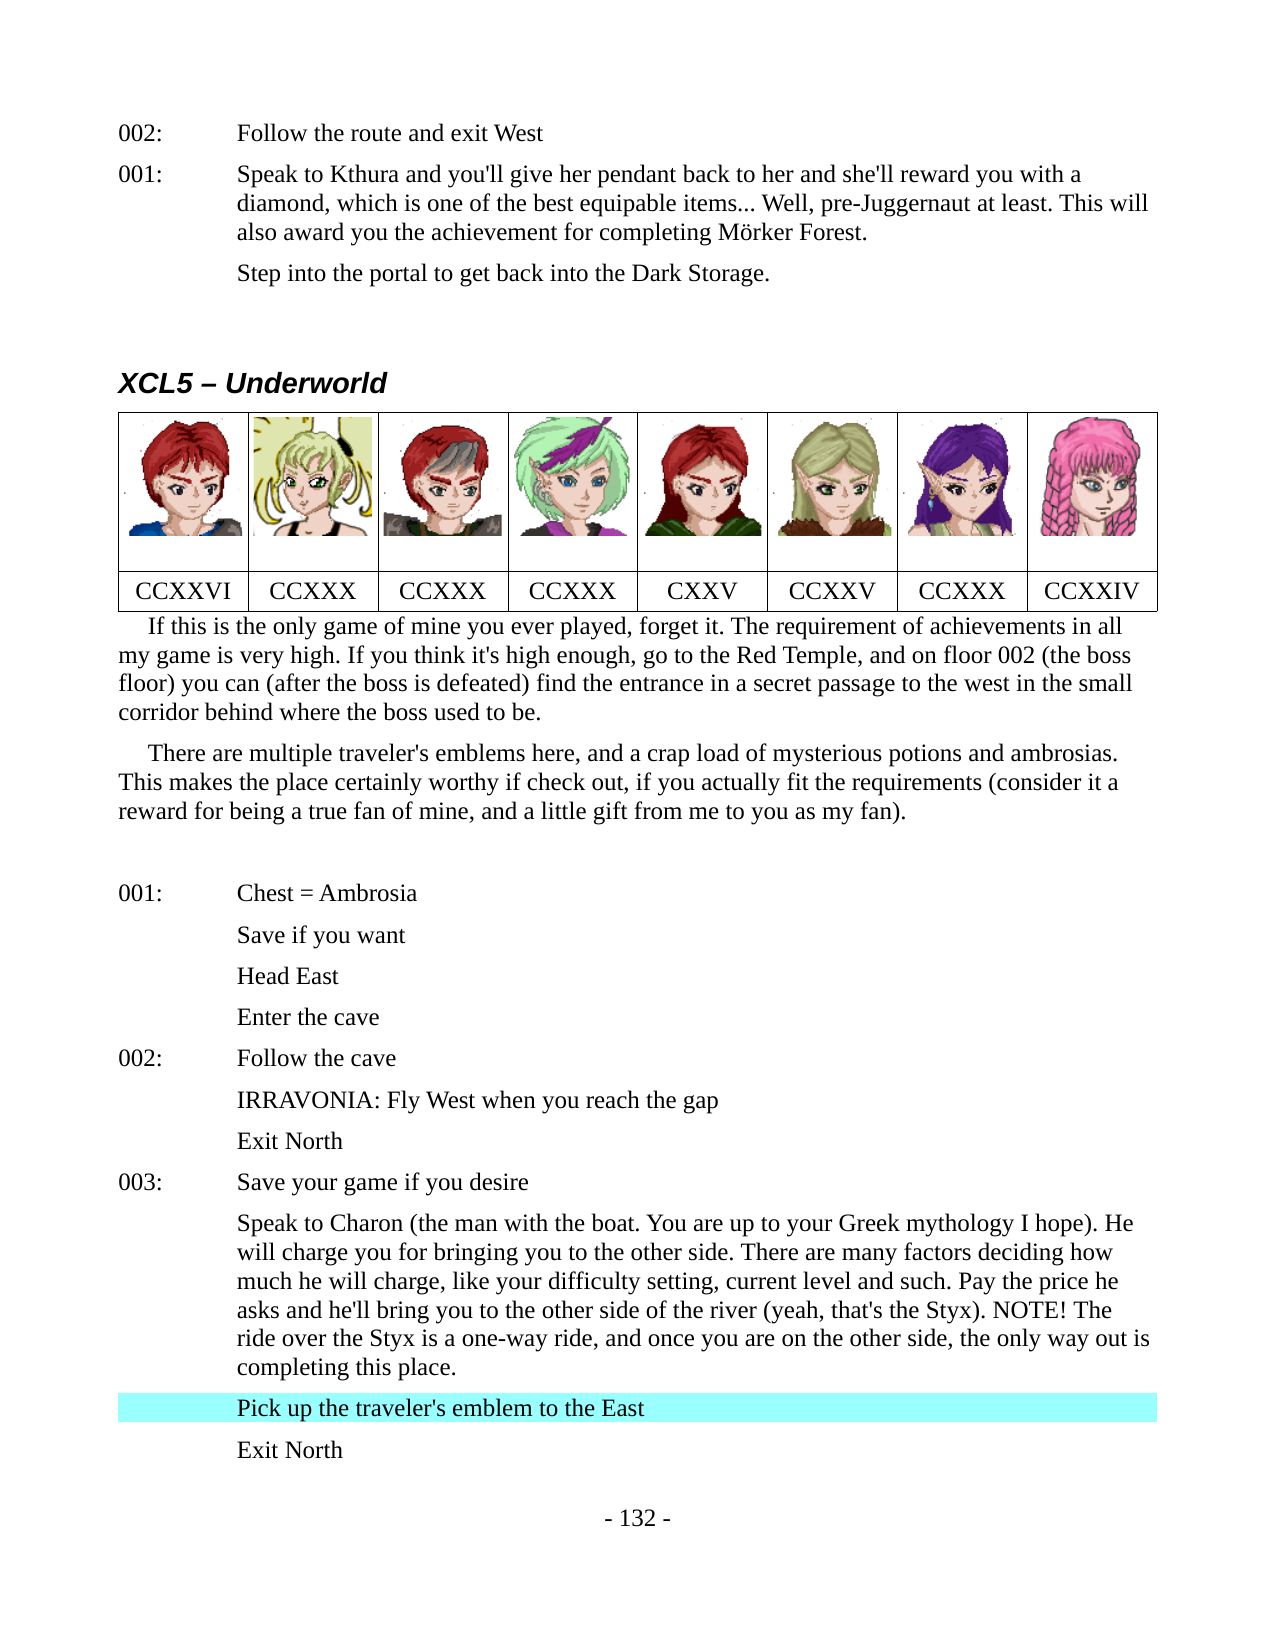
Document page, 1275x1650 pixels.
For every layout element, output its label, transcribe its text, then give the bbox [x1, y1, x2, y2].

table_cell CCXXVI [119, 572, 248, 611]
table_cell CCXXX [509, 572, 637, 611]
picture [123, 417, 243, 536]
table_header [119, 413, 248, 417]
text Enter the cave [118, 1002, 1157, 1031]
picture [902, 417, 1022, 536]
text 002: Follow the cave [118, 1043, 1157, 1072]
text There are multiple traveler's emblems here, and a crap load of mysterious potions and ambrosias. This makes the place certainly worthy if check out, if you actually fit the requirements (consider it a reward for being a true fan of mine, and a little gift from me to you as my fan). [118, 738, 1157, 825]
table_cell CCXXX [379, 572, 508, 611]
table_header [898, 413, 1027, 417]
text Step into the portal to get back into the Dark Storage. [118, 258, 1157, 287]
table_header [379, 413, 508, 417]
text 003: Save your game if you desire [118, 1167, 1157, 1196]
text Pick up the traveler's emblem to the East [118, 1393, 1157, 1422]
text Exit North [118, 1435, 1157, 1463]
table_cell CCXXV [768, 572, 897, 611]
table_header [898, 418, 1027, 571]
table_header [1028, 413, 1157, 417]
table_cell CXXV [638, 572, 767, 611]
subtitle XCL5 – Underworld [118, 366, 1157, 399]
text Exit North [118, 1126, 1157, 1155]
text If this is the only game of mine you ever played, forget it. The requirement of achievements in all my game is very high. If you think it's high enough, go to the Red Temple, and on floor 002 (the boss floor) you can (after the boss is defeated) find the entrance in a secret passage to the west in the small corridor behind where the boss used to be. [118, 612, 1157, 726]
table_header [249, 413, 378, 417]
table_cell CCXXX [249, 572, 378, 611]
text 001: Speak to Kthura and you'll give her pendant back to her and she'll reward you with a diamond, which is one of the best equipable items... Well, pre-Juggernaut at least. This will also award you the achievement for completing Mörker Forest. [118, 159, 1157, 246]
text IRRAVONIA: Fly West when you reach the gap [118, 1085, 1157, 1113]
picture [383, 417, 502, 536]
text Save if you want [118, 920, 1157, 948]
table_cell CCXXIV [1028, 572, 1157, 611]
text 001: Chest = Ambrosia [118, 878, 1157, 907]
table_header [638, 418, 767, 571]
table_header [379, 418, 508, 571]
table_header [768, 418, 897, 571]
picture [643, 417, 762, 536]
table_header [768, 413, 897, 417]
text Speak to Charon (the man with the boat. You are up to your Greek mythology I hope). He will charge you for bringing you to the other side. There are many factors deciding how much he will charge, like your difficulty setting, current level and such. Pay the price he asks and he'll bring you to the other side of the river (yeah, that's the Styx). NOTE! The ride over the Styx is a one-way ride, and once you are on the other side, the only way out is completing this place. [118, 1208, 1157, 1381]
picture [513, 417, 632, 536]
table_header [509, 418, 637, 571]
picture [772, 417, 892, 536]
table_header [119, 418, 248, 571]
table_header [1028, 418, 1157, 571]
picture [253, 417, 372, 536]
picture [1032, 417, 1152, 536]
text 002: Follow the route and exit West [118, 118, 1157, 147]
text Head East [118, 961, 1157, 990]
table_header [249, 418, 378, 571]
table_header [638, 413, 767, 417]
table_cell CCXXX [898, 572, 1027, 611]
table_header [509, 413, 637, 417]
